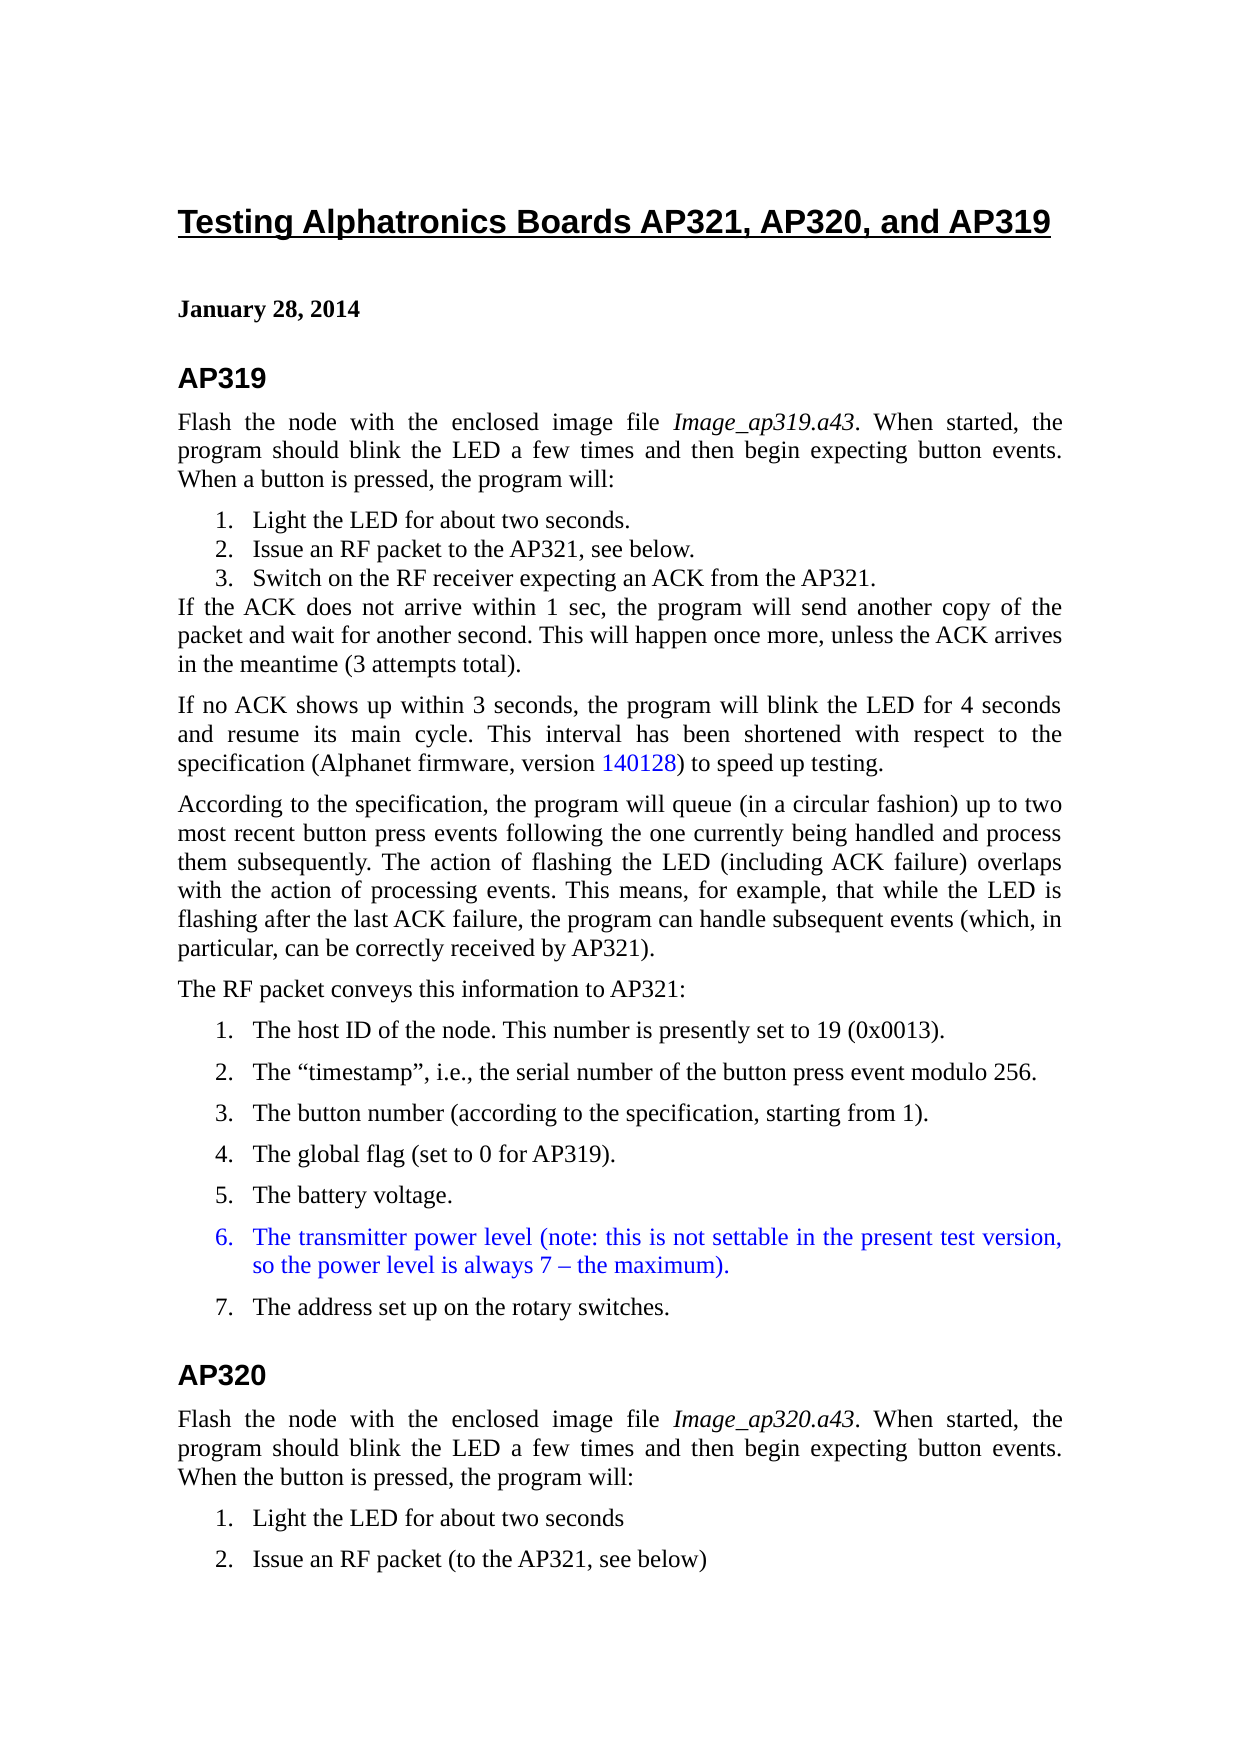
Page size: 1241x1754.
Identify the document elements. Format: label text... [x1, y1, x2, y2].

list Switch on the RF receiver expecting an ACK from the AP321. [215, 563, 1063, 592]
list Light the LED for about two seconds [215, 1503, 1063, 1532]
text Flash the node with the enclosed image file Image_ap320.a43. When started, the program should blink the LED a few times and then begin expecting button events. When the button is pressed, the program will: [177, 1404, 1063, 1490]
text January 28, 2014 [177, 294, 1063, 323]
text If the ACK does not arrive within 1 sec, the program will send another copy of the packet and wait for another second. This will happen once more, unless the ACK arrives in the meantime (3 attempts total). [177, 592, 1063, 678]
text If no ACK shows up within 3 seconds, the program will blink the LED for 4 seconds and resume its main cycle. This interval has been shortened with respect to the specification (Alphanet firmware, version 140128) to speed up testing. [177, 691, 1063, 777]
list The transmitter power level (note: this is not settable in the present test version, so the power level is always 7 – the maximum). [215, 1222, 1063, 1279]
text Flash the node with the enclosed image file Image_ap319.a43. When started, the program should blink the LED a few times and then begin expecting button events. When a button is pressed, the program will: [177, 407, 1063, 493]
subtitle Testing Alphatronics Boards AP321, AP320, and AP319 [177, 202, 1063, 241]
list The battery voltage. [215, 1181, 1063, 1209]
text According to the specification, the program will queue (in a circular fashion) up to two most recent button press events following the one currently being handled and process them subsequently. The action of flashing the LED (including ACK failure) overlaps with the action of processing events. This means, for example, that while the LED is flashing after the last ACK failure, the program can handle subsequent events (which, in particular, can be correctly received by AP321). [177, 789, 1063, 962]
list The button number (according to the specification, starting from 1). [215, 1098, 1063, 1127]
list The global flag (set to 0 for AP319). [215, 1139, 1063, 1168]
list Issue an RF packet (to the AP321, see below) [215, 1544, 1063, 1573]
text The RF packet conveys this information to AP321: [177, 974, 1063, 1003]
list The “timestamp”, i.e., the serial number of the button press event modulo 256. [215, 1057, 1063, 1086]
list The host ID of the node. This number is presently set to 19 (0x0013). [215, 1016, 1063, 1044]
list The address set up on the rotary switches. [215, 1292, 1063, 1321]
subtitle AP320 [177, 1358, 1063, 1392]
list Light the LED for about two seconds. [215, 506, 1063, 534]
list Issue an RF packet to the AP321, see below. [215, 534, 1063, 563]
subtitle AP319 [177, 361, 1063, 394]
